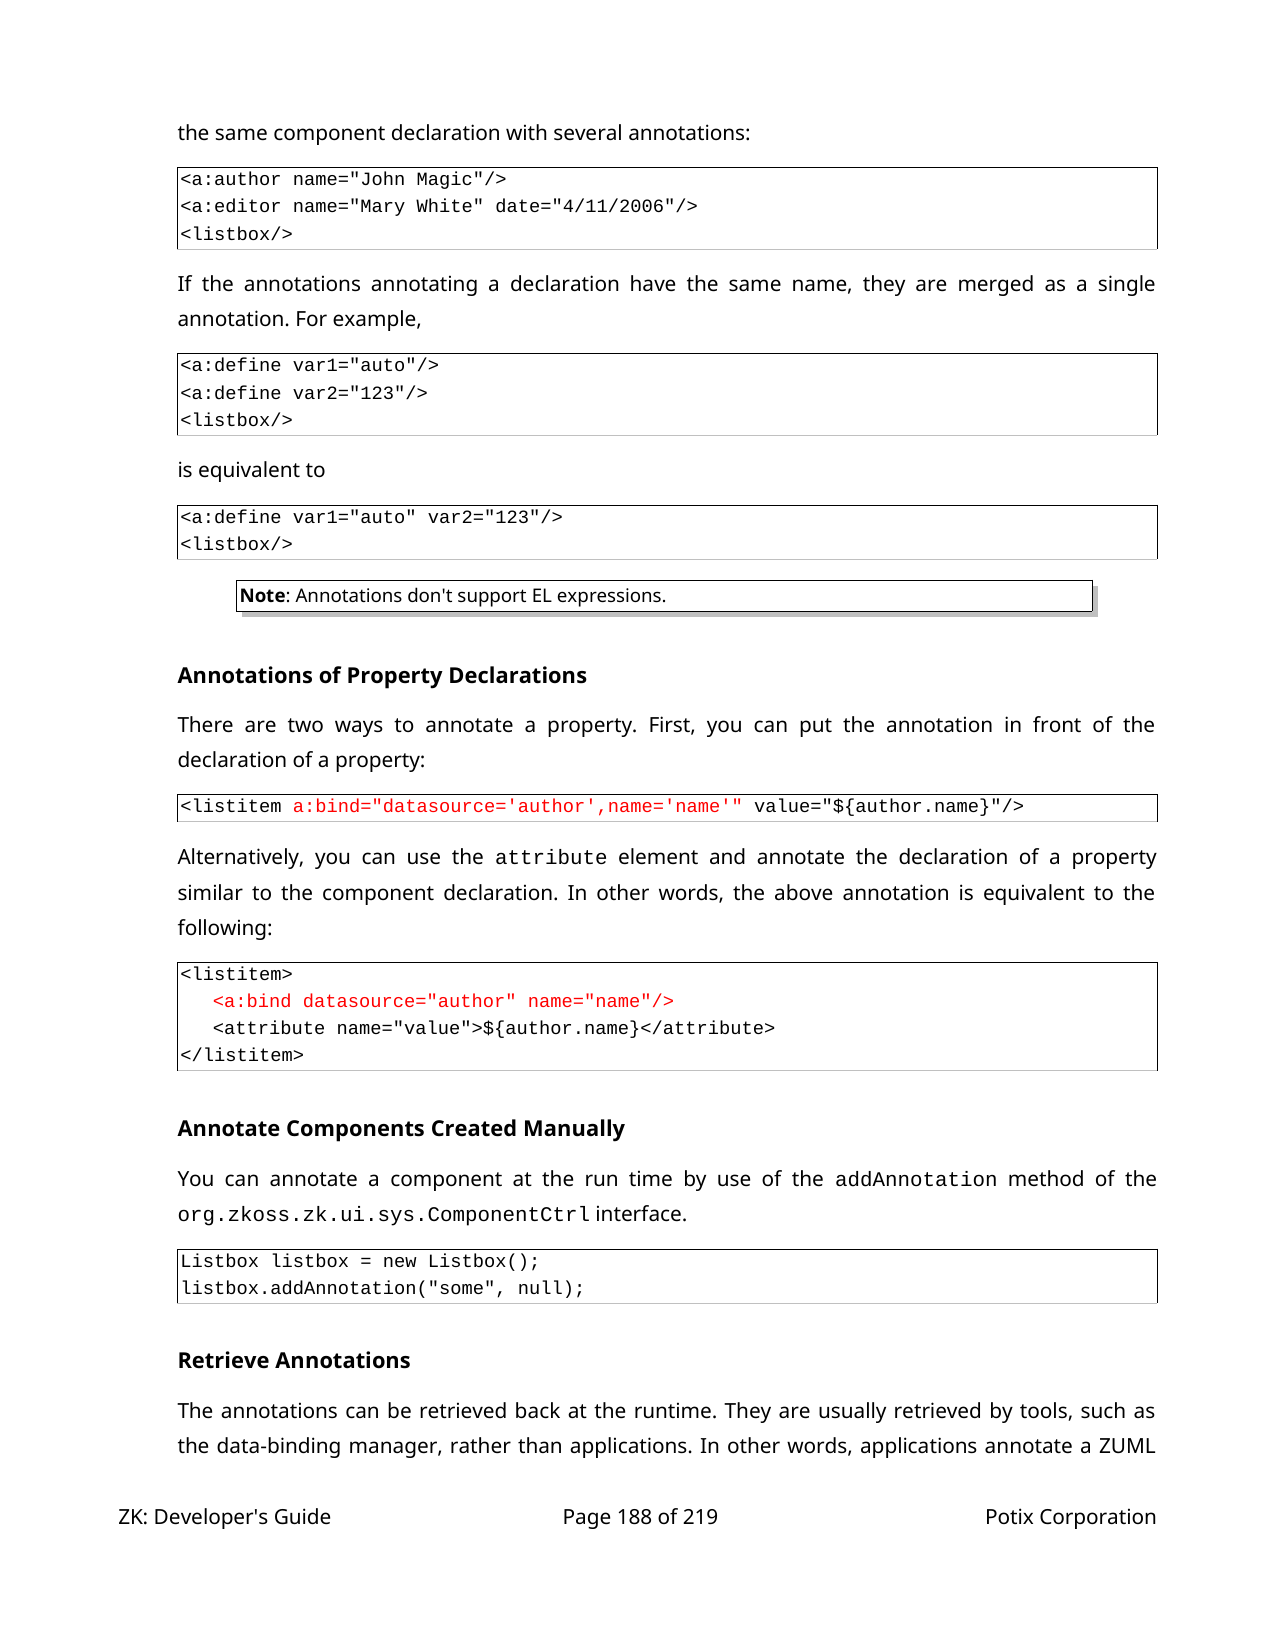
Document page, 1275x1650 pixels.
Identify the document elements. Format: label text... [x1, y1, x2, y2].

text <listitem> [178, 963, 1157, 986]
text <attribute name="value">${author.name}</attribute> [178, 1016, 1157, 1040]
text <listbox/> [178, 221, 1157, 249]
text <listbox/> [178, 532, 1157, 559]
text Alternatively, you can use the attribute element and annotate the declaration of a property similar to the component declaration. In other words, the above annotation is equivalent to the following: [177, 842, 1157, 941]
text <listbox/> [178, 408, 1157, 435]
text <a:bind datasource="author" name="name"/> [178, 989, 1157, 1013]
text If the annotations annotating a declaration have the same name, they are merged as a single annotation. For example, [177, 269, 1157, 333]
text The annotations can be retrieved back at the runtime. They are usually retrieved by tools, such as the data-binding manager, rather than applications. In other words, applications annotate a ZUML [177, 1396, 1157, 1459]
subtitle Annotate Components Created Manually [177, 1113, 1157, 1143]
text Note: Annotations don't support EL expressions. [237, 581, 1092, 611]
text <a:define var1="auto" var2="123"/> [178, 506, 1157, 529]
text <a:define var1="auto"/> [178, 354, 1157, 378]
text <a:author name="John Magic"/> [178, 168, 1157, 191]
text is equivalent to [177, 456, 1157, 484]
text There are two ways to annotate a property. First, you can put the annotation in front of the declaration of a property: [177, 710, 1157, 774]
subtitle Retrieve Annotations [177, 1345, 1157, 1375]
text <a:editor name="Mary White" date="4/11/2006"/> [178, 194, 1157, 218]
text You can annotate a component at the run time by use of the addAnnotation method of the org.zkoss.zk.ui.sys.ComponentCtrl interface. [177, 1164, 1157, 1228]
text Listbox listbox = new Listbox(); [178, 1250, 1157, 1273]
text <listitem a:bind="datasource='author',name='name'" value="${author.name}"/> [178, 795, 1157, 821]
text listbox.addAnnotation("some", null); [178, 1276, 1157, 1303]
subtitle Annotations of Property Declarations [177, 659, 1157, 689]
text </listitem> [178, 1043, 1157, 1070]
text <a:define var2="123"/> [178, 381, 1157, 405]
text the same component declaration with several annotations: [177, 118, 1157, 146]
